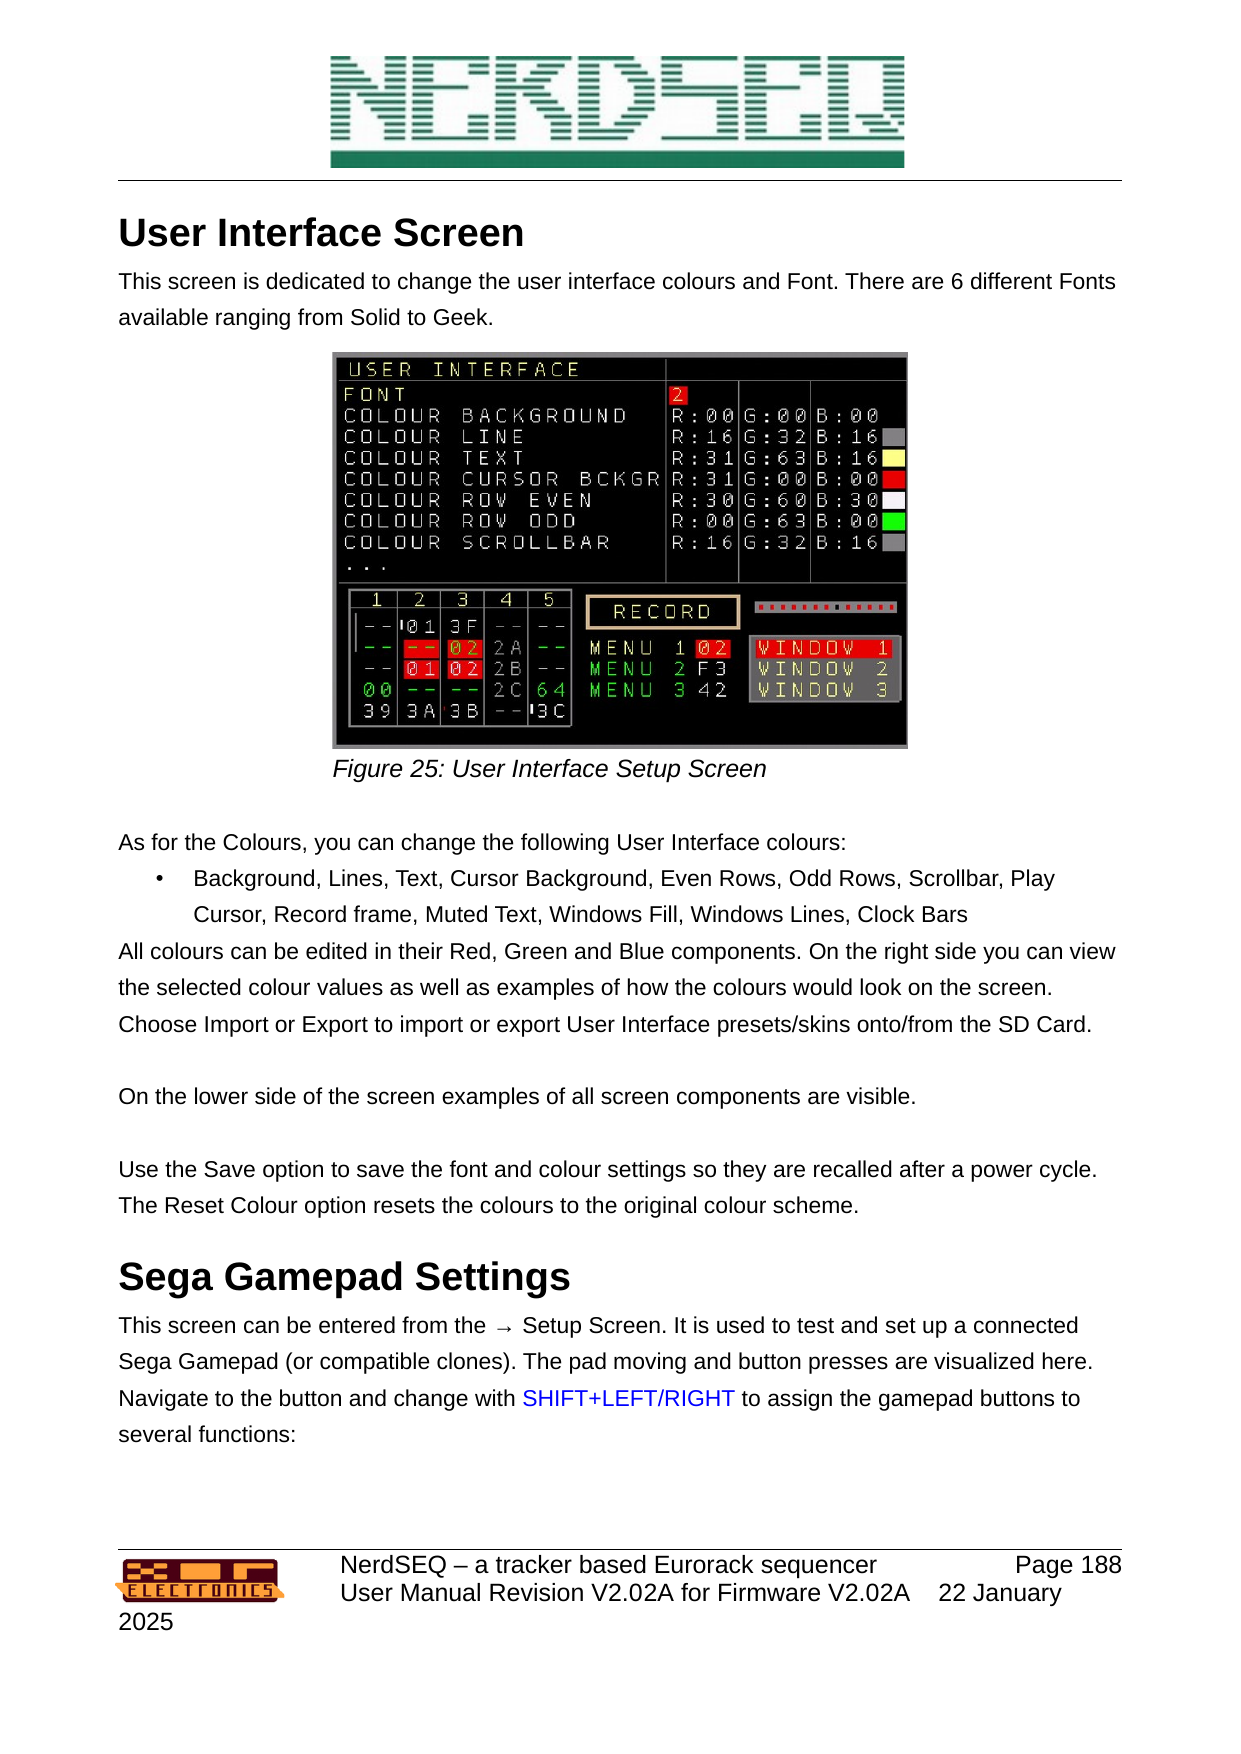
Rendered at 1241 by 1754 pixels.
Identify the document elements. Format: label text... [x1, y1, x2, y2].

text Use the Save option to save the font and colour settings so they are recalled after a power cycle. The Reset Colour option resets the colours to the original colour scheme. [118, 1156, 1122, 1219]
text This screen can be entered from the → Setup Screen. It is used to test and set up a connected Sega Gamepad (or compatible clones). The pad moving and button presses are visualized here. [118, 1312, 1122, 1374]
text This screen is dedicated to change the user interface colours and Font. There are 6 different Fonts available ranging from Solid to Geek. [118, 268, 1122, 330]
text Navigate to the button and change with SHIFT+LEFT/RIGHT to assign the gamepad buttons to several functions: [118, 1384, 1122, 1447]
text As for the Colours, you can change the following User Interface colours: [118, 829, 1122, 855]
picture [115, 1555, 285, 1605]
text On the lower side of the screen examples of all screen components are visible. [118, 1083, 1122, 1146]
text Figure 25: User Interface Setup Screen [332, 749, 908, 782]
text All colours can be edited in their Red, Green and Blue components. On the right side you can view the selected colour values as well as examples of how the colours would look on the screen. [118, 938, 1122, 1001]
subtitle User Interface Screen [118, 209, 1122, 255]
text Choose Import or Export to import or export User Interface presets/skins onto/from the SD Card. [118, 1011, 1122, 1037]
picture [330, 56, 905, 168]
list Background, Lines, Text, Cursor Background, Even Rows, Odd Rows, Scrollbar, Play Cursor, Record frame, Muted Text, Windows Fill, Windows Lines, Clock Bars [156, 865, 1122, 928]
picture [332, 352, 908, 749]
subtitle Sega Gamepad Settings [118, 1254, 1122, 1299]
